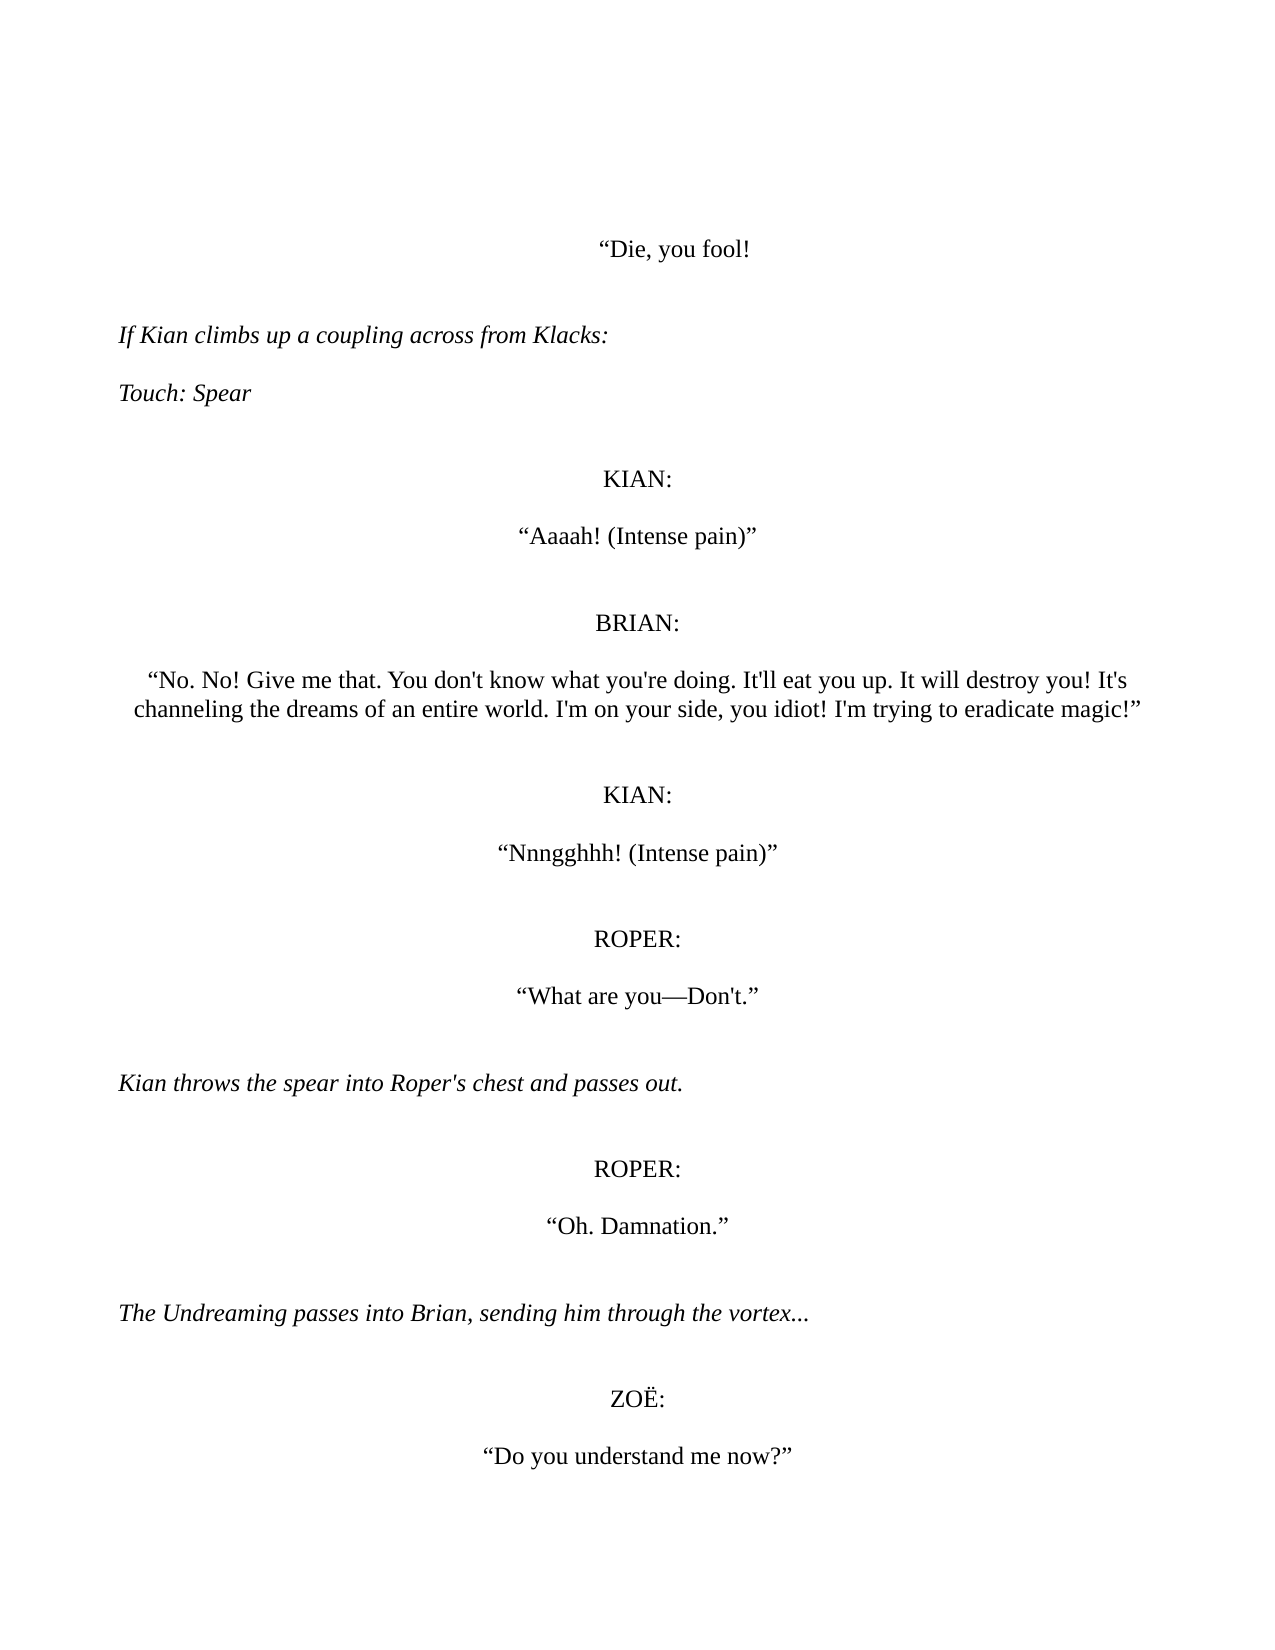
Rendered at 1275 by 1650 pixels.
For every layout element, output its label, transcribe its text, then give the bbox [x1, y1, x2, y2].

text “What are you—Don't.” [118, 981, 1157, 1010]
text Kian throws the spear into Roper's chest and passes out. [118, 1068, 1157, 1096]
text KIAN: [118, 780, 1157, 809]
text “No. No! Give me that. You don't know what you're doing. It'll eat you up. It will destroy you! It's channeling the dreams of an entire world. I'm on your side, you idiot! I'm trying to eradicate magic!” [118, 665, 1157, 723]
text KIAN: [118, 464, 1157, 493]
text ZOË: [118, 1384, 1157, 1413]
text The Undreaming passes into Brian, sending him through the vortex... [118, 1298, 1157, 1326]
text “Do you understand me now?” [118, 1441, 1157, 1470]
text “Aaaah! (Intense pain)” [118, 521, 1157, 550]
text “Oh. Damnation.” [118, 1211, 1157, 1240]
text “Die, you fool! [118, 234, 1157, 263]
text BRIAN: [118, 608, 1157, 636]
text ROPER: [118, 924, 1157, 953]
text If Kian climbs up a coupling across from Klacks: [118, 320, 1157, 349]
text “Nnngghhh! (Intense pain)” [118, 838, 1157, 866]
text Touch: Spear [118, 378, 1157, 406]
text ROPER: [118, 1154, 1157, 1183]
